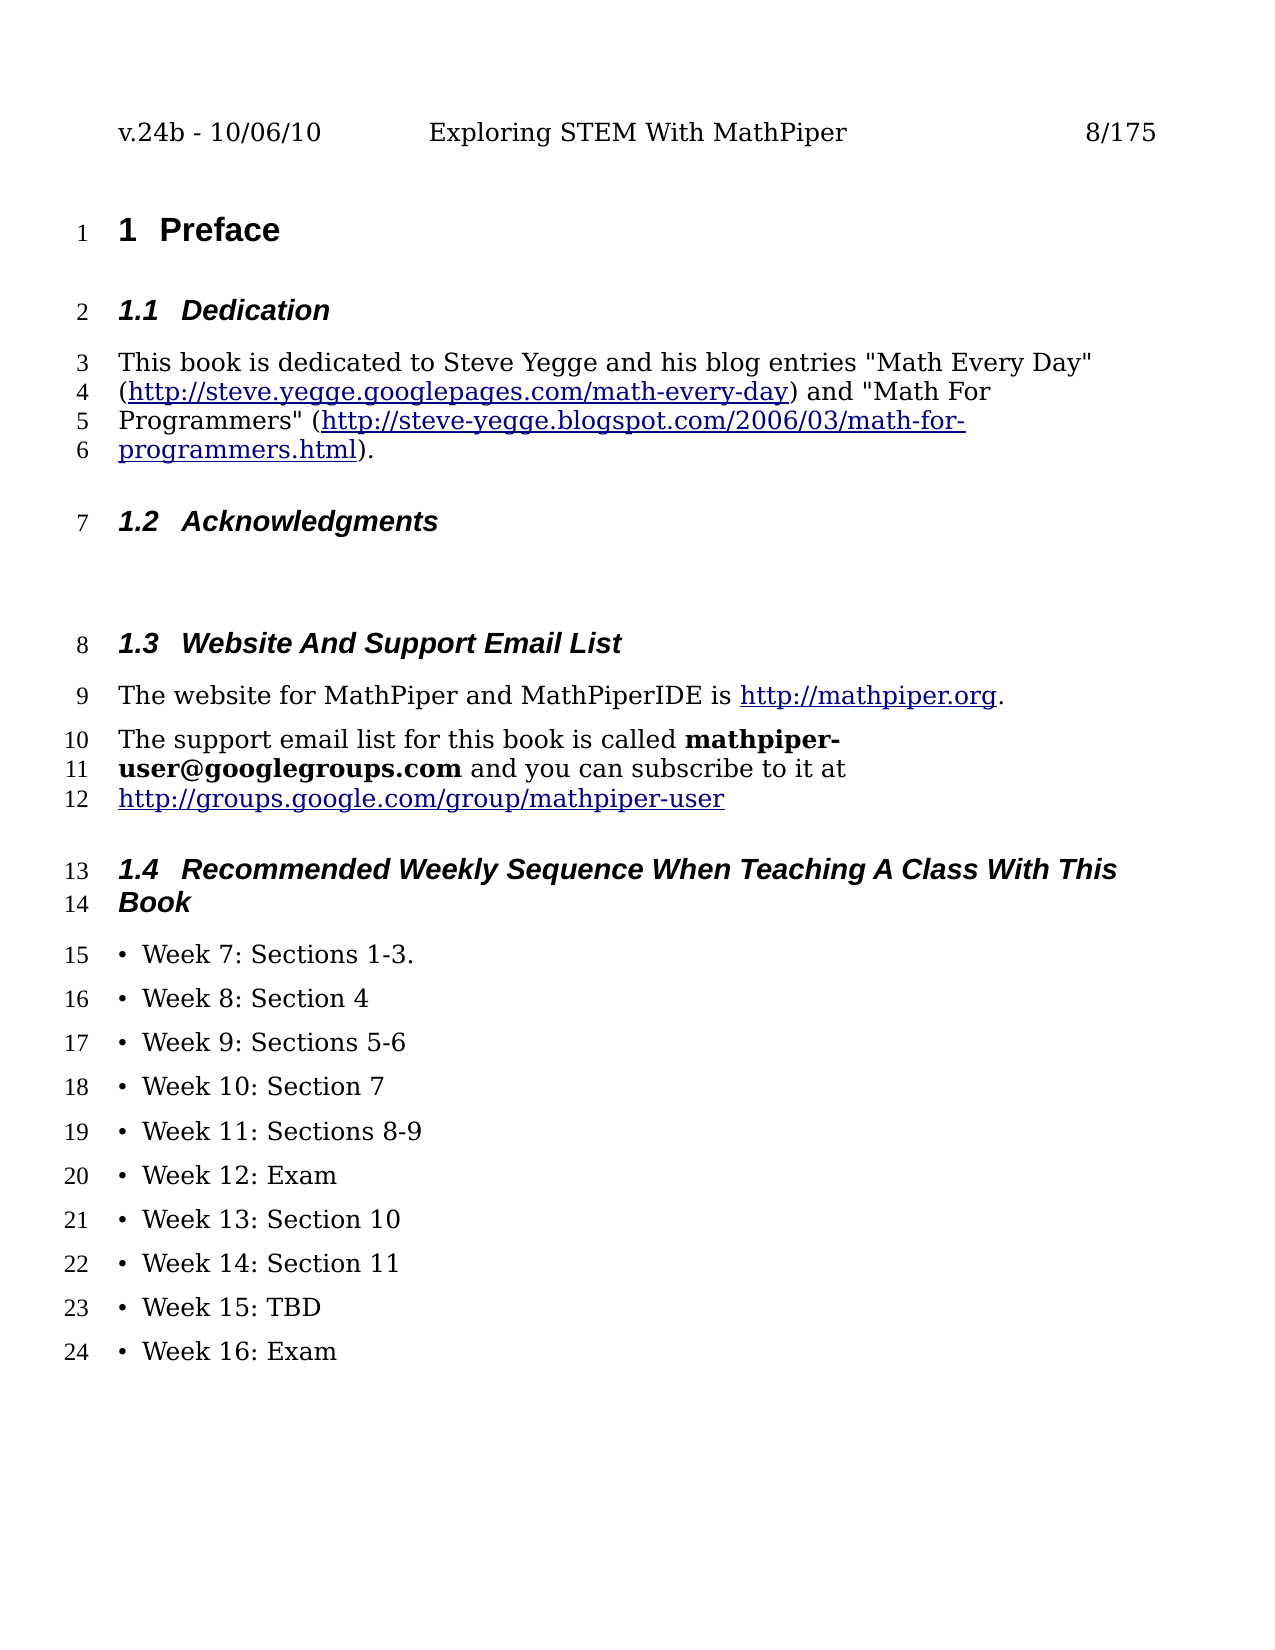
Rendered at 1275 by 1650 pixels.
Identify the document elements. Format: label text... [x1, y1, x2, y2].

text This book is dedicated to Steve Yegge and his blog entries "Math Every Day" (http://steve.yegge.googlepages.com/math-every-day) and "Math For Programmers" (http://steve-yegge.blogspot.com/2006/03/math-for-programmers.html). [118, 348, 1157, 464]
text The support email list for this book is called mathpiper-user@googlegroups.com and you can subscribe to it at http://groups.google.com/group/mathpiper-user [118, 725, 1157, 813]
list Week 13: Section 10 [118, 1205, 1157, 1234]
subtitle Website And Support Email List [118, 626, 1157, 660]
list Week 16: Exam [118, 1337, 1157, 1367]
list Week 9: Sections 5-6 [118, 1028, 1157, 1057]
subtitle Recommended Weekly Sequence When Teaching A Class With This Book [118, 852, 1157, 919]
text The website for MathPiper and MathPiperIDE is http://mathpiper.org. [118, 681, 1157, 710]
list Week 10: Section 7 [118, 1072, 1157, 1102]
subtitle Dedication [118, 293, 1157, 327]
list Week 11: Sections 8-9 [118, 1117, 1157, 1146]
subtitle Acknowledgments [118, 504, 1157, 537]
list Week 12: Exam [118, 1161, 1157, 1190]
list Week 7: Sections 1-3. [118, 940, 1157, 969]
list Week 14: Section 11 [118, 1249, 1157, 1278]
list Week 8: Section 4 [118, 984, 1157, 1013]
subtitle Preface [118, 210, 1157, 248]
list Week 15: TBD [118, 1293, 1157, 1322]
